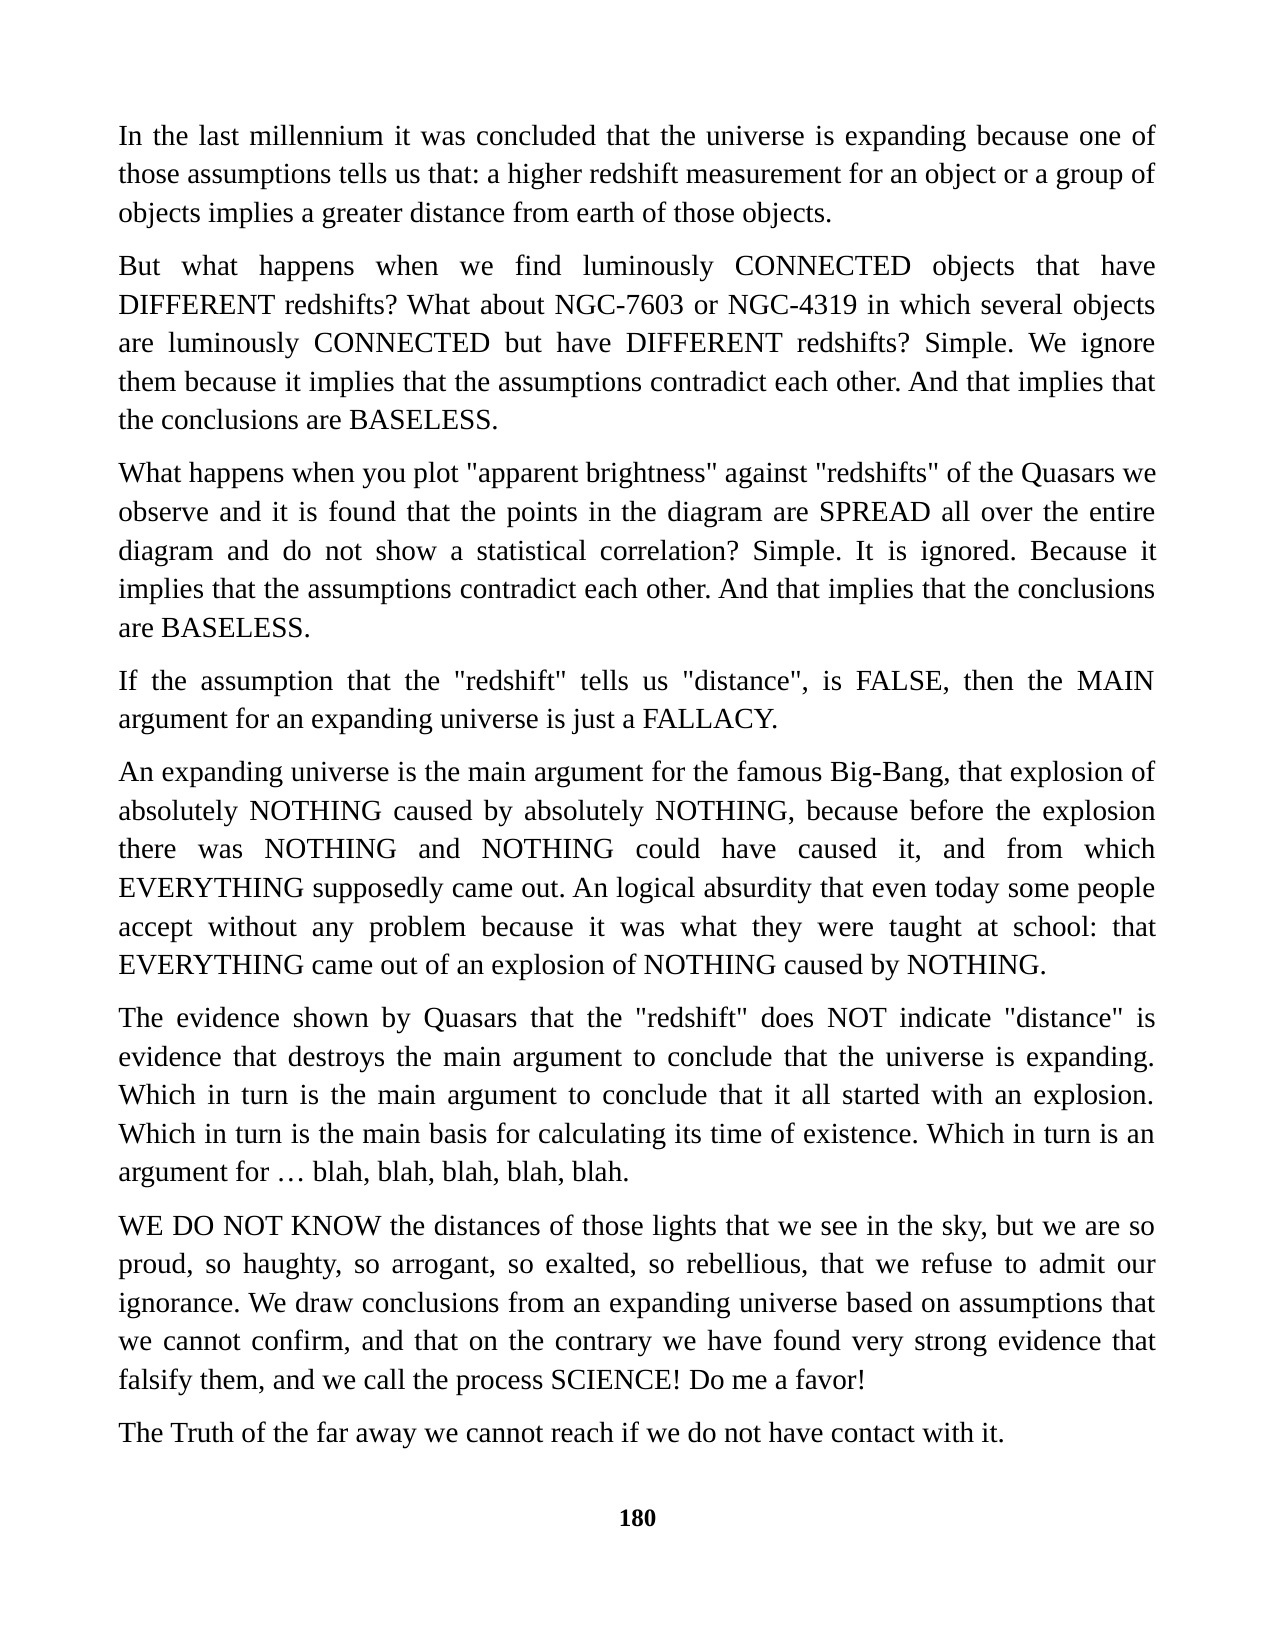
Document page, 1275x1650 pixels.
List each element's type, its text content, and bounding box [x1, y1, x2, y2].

text If the assumption that the "redshift" tells us "distance", is FALSE, then the MAIN argument for an expanding universe is just a FALLACY. [118, 663, 1157, 735]
text But what happens when we find luminously CONNECTED objects that have DIFFERENT redshifts? What about NGC-7603 or NGC-4319 in which several objects are luminously CONNECTED but have DIFFERENT redshifts? Simple. We ignore them because it implies that the assumptions contradict each other. And that implies that the conclusions are BASELESS. [118, 248, 1157, 436]
text In the last millennium it was concluded that the universe is expanding because one of those assumptions tells us that: a higher redshift measurement for an object or a group of objects implies a greater distance from earth of those objects. [118, 118, 1157, 229]
text What happens when you plot "apparent brightness" against "redshifts" of the Quasars we observe and it is found that the points in the diagram are SPREAD all over the entire diagram and do not show a statistical correlation? Simple. It is ignored. Because it implies that the assumptions contradict each other. And that implies that the conclusions are BASELESS. [118, 456, 1157, 643]
text An expanding universe is the main argument for the famous Big-Bang, that explosion of absolutely NOTHING caused by absolutely NOTHING, because before the explosion there was NOTHING and NOTHING could have caused it, and from which EVERYTHING supposedly came out. An logical absurdity that even today some people accept without any problem because it was what they were taught at school: that EVERYTHING came out of an explosion of NOTHING caused by NOTHING. [118, 754, 1157, 981]
text The Truth of the far away we cannot reach if we do not have contact with it. [118, 1415, 1157, 1448]
text WE DO NOT KNOW the distances of those lights that we see in the sky, but we are so proud, so haughty, so arrogant, so exalted, so rebellious, that we refuse to admit our ignorance. We draw conclusions from an expanding universe based on assumptions that we cannot confirm, and that on the contrary we have found very strong evidence that falsify them, and we call the process SCIENCE! Do me a favor! [118, 1208, 1157, 1395]
text The evidence shown by Quasars that the "redshift" does NOT indicate "distance" is evidence that destroys the main argument to conclude that the universe is expanding. Which in turn is the main argument to conclude that it all started with an explosion. Which in turn is the main basis for calculating its time of existence. Which in turn is an argument for … blah, blah, blah, blah, blah. [118, 1000, 1157, 1188]
